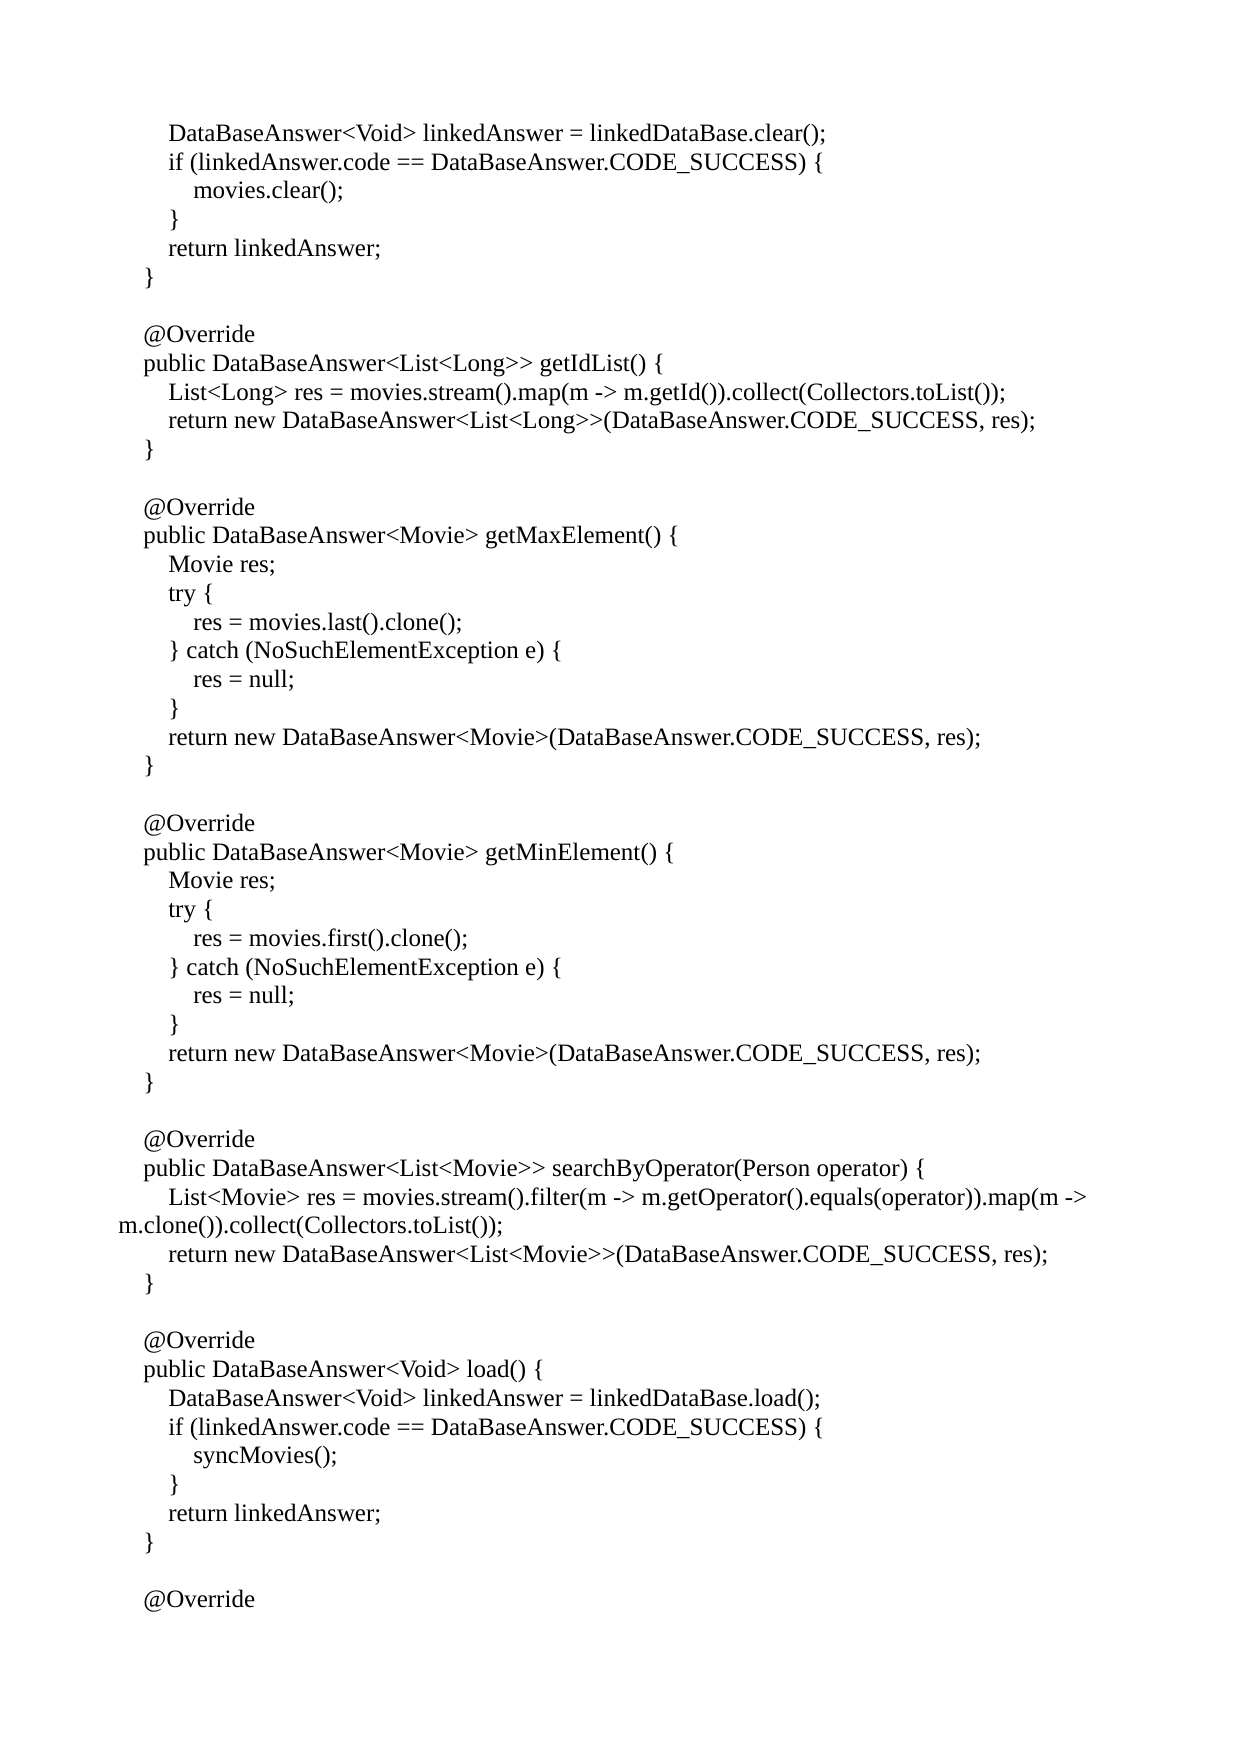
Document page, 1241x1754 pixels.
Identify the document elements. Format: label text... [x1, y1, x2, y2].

text syncMovies(); [118, 1441, 1122, 1469]
text DataBaseAnswer<Void> linkedAnswer = linkedDataBase.clear(); [118, 118, 1122, 147]
text } [118, 204, 1122, 233]
text public DataBaseAnswer<Movie> getMaxElement() { [118, 521, 1122, 549]
text movies.clear(); [118, 176, 1122, 204]
text return linkedAnswer; [118, 233, 1122, 262]
text res = movies.last().clone(); [118, 607, 1122, 636]
text } [118, 1469, 1122, 1498]
text return new DataBaseAnswer<Movie>(DataBaseAnswer.CODE_SUCCESS, res); [118, 1038, 1122, 1067]
text Movie res; [118, 866, 1122, 894]
text } [118, 693, 1122, 722]
text public DataBaseAnswer<Void> load() { [118, 1354, 1122, 1383]
text List<Long> res = movies.stream().map(m -> m.getId()).collect(Collectors.toList()); [118, 377, 1122, 406]
text } [118, 262, 1122, 291]
text try { [118, 894, 1122, 923]
text } catch (NoSuchElementException e) { [118, 952, 1122, 981]
text @Override [118, 1326, 1122, 1354]
text res = movies.first().clone(); [118, 923, 1122, 952]
text @Override [118, 319, 1122, 348]
text @Override [118, 1584, 1122, 1613]
text } [118, 434, 1122, 463]
text if (linkedAnswer.code == DataBaseAnswer.CODE_SUCCESS) { [118, 1412, 1122, 1441]
text public DataBaseAnswer<List<Movie>> searchByOperator(Person operator) { [118, 1153, 1122, 1182]
text Movie res; [118, 549, 1122, 578]
text } [118, 751, 1122, 779]
text DataBaseAnswer<Void> linkedAnswer = linkedDataBase.load(); [118, 1383, 1122, 1412]
text if (linkedAnswer.code == DataBaseAnswer.CODE_SUCCESS) { [118, 147, 1122, 176]
text @Override [118, 808, 1122, 837]
text @Override [118, 492, 1122, 521]
text public DataBaseAnswer<Movie> getMinElement() { [118, 837, 1122, 866]
text } [118, 1067, 1122, 1096]
text List<Movie> res = movies.stream().filter(m -> m.getOperator().equals(operator)).map(m -> m.clone()).collect(Collectors.toList()); [118, 1182, 1122, 1239]
text } catch (NoSuchElementException e) { [118, 636, 1122, 664]
text } [118, 1527, 1122, 1556]
text public DataBaseAnswer<List<Long>> getIdList() { [118, 348, 1122, 377]
text res = null; [118, 664, 1122, 693]
text try { [118, 578, 1122, 607]
text } [118, 1268, 1122, 1297]
text return new DataBaseAnswer<List<Long>>(DataBaseAnswer.CODE_SUCCESS, res); [118, 406, 1122, 434]
text return linkedAnswer; [118, 1498, 1122, 1527]
text } [118, 1009, 1122, 1038]
text res = null; [118, 981, 1122, 1009]
text return new DataBaseAnswer<Movie>(DataBaseAnswer.CODE_SUCCESS, res); [118, 722, 1122, 751]
text return new DataBaseAnswer<List<Movie>>(DataBaseAnswer.CODE_SUCCESS, res); [118, 1239, 1122, 1268]
text @Override [118, 1124, 1122, 1153]
